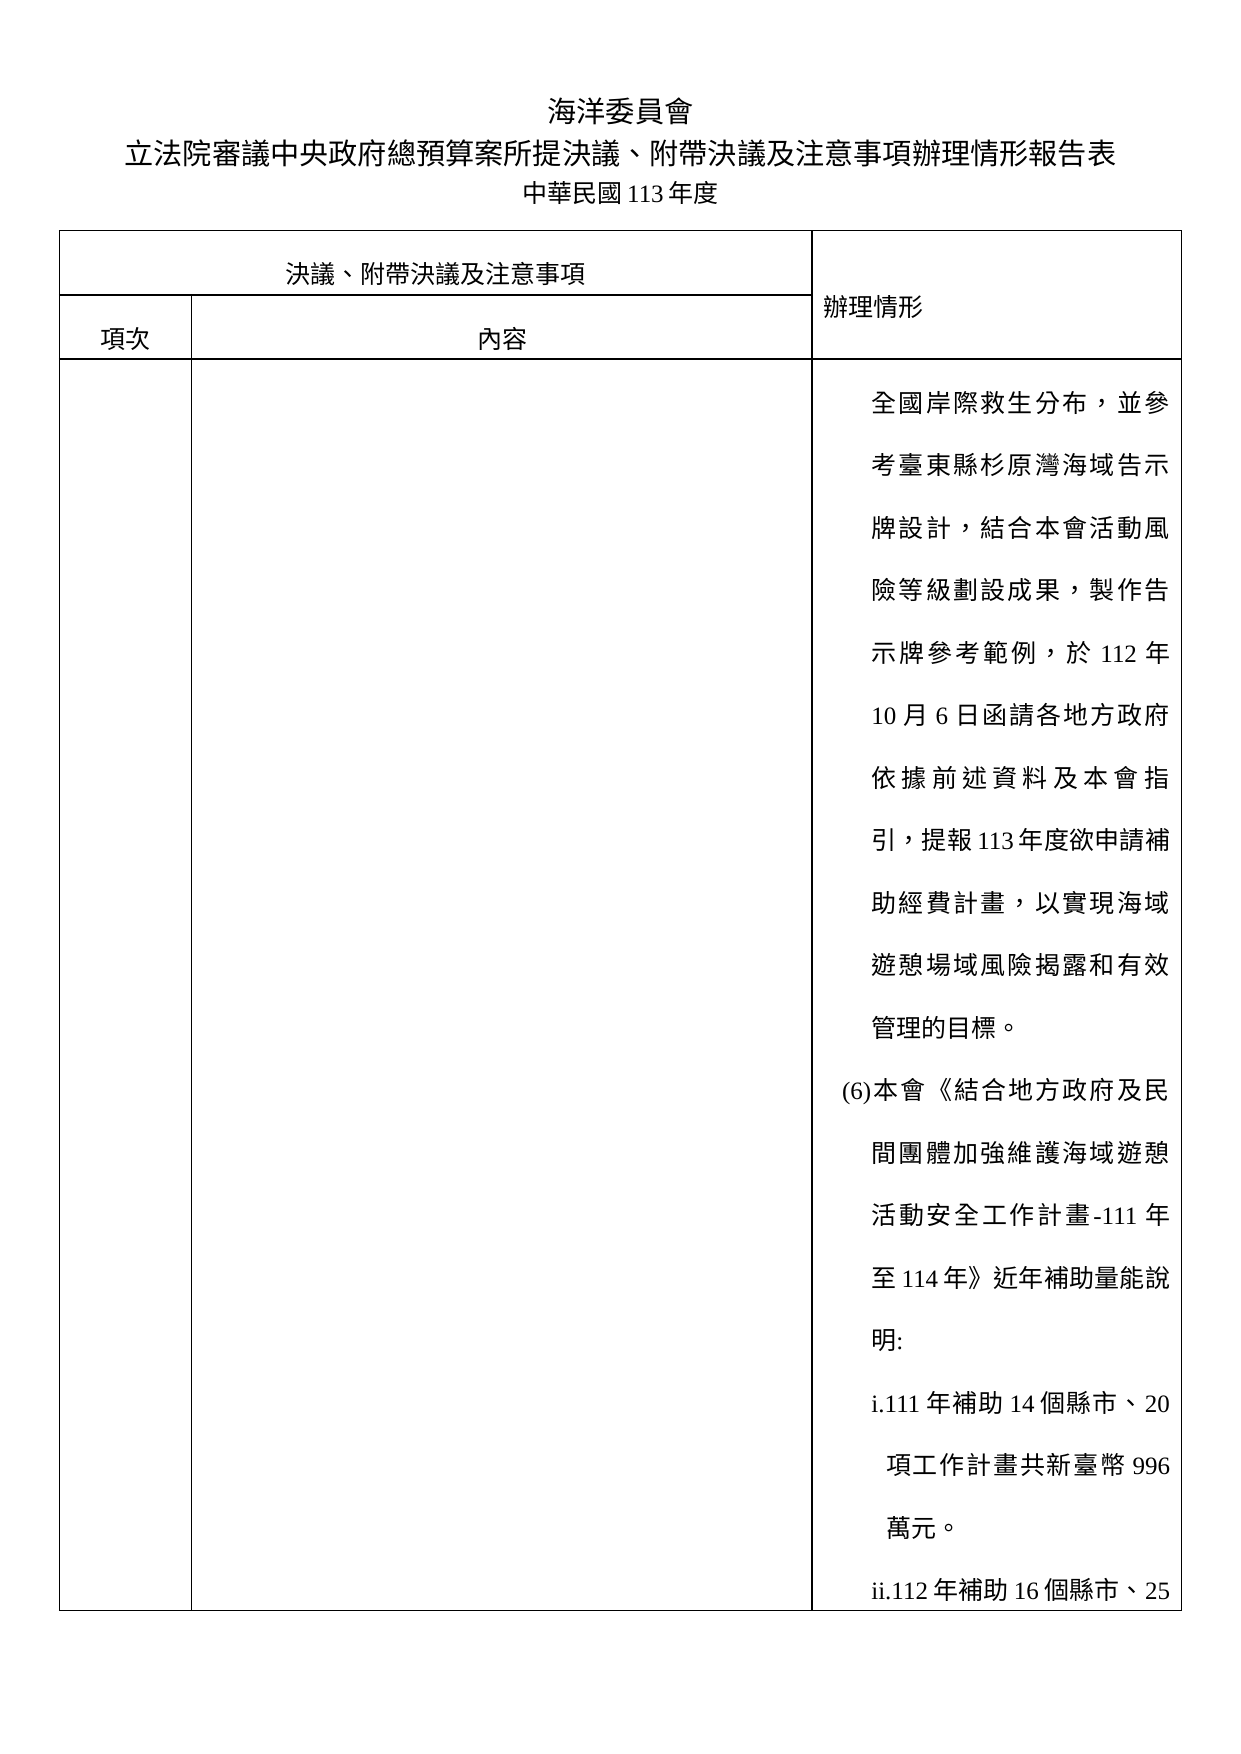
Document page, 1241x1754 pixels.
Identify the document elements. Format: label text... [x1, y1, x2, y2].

table_header 辦理情形 [813, 231, 1181, 358]
table_cell [192, 360, 811, 1609]
table_cell [60, 360, 191, 1609]
table_cell 項次 [60, 296, 191, 358]
table_header 決議、附帶決議及注意事項 [60, 231, 811, 294]
table_cell 全國岸際救生分布，並參考臺東縣杉原灣海域告示牌設計，結合本會活動風險等級劃設成果，製作告示牌參考範例，於112年10月6日函請各地方政府依據前述資料及本會指引，提報113年度欲申請補助經費計畫，以實現海域遊憩場域風險揭露和有效管理的目標。 (6)本會《結合地方政府及民間團體加強維護海域遊憩活動安全工作計畫-111年至114年》近年補助量能說明: i.111年補助14個縣市、20項工作計畫共新臺幣996萬元。 ii.112年補助16個縣市、25 [813, 360, 1181, 1609]
table_cell 內容 [192, 296, 811, 358]
